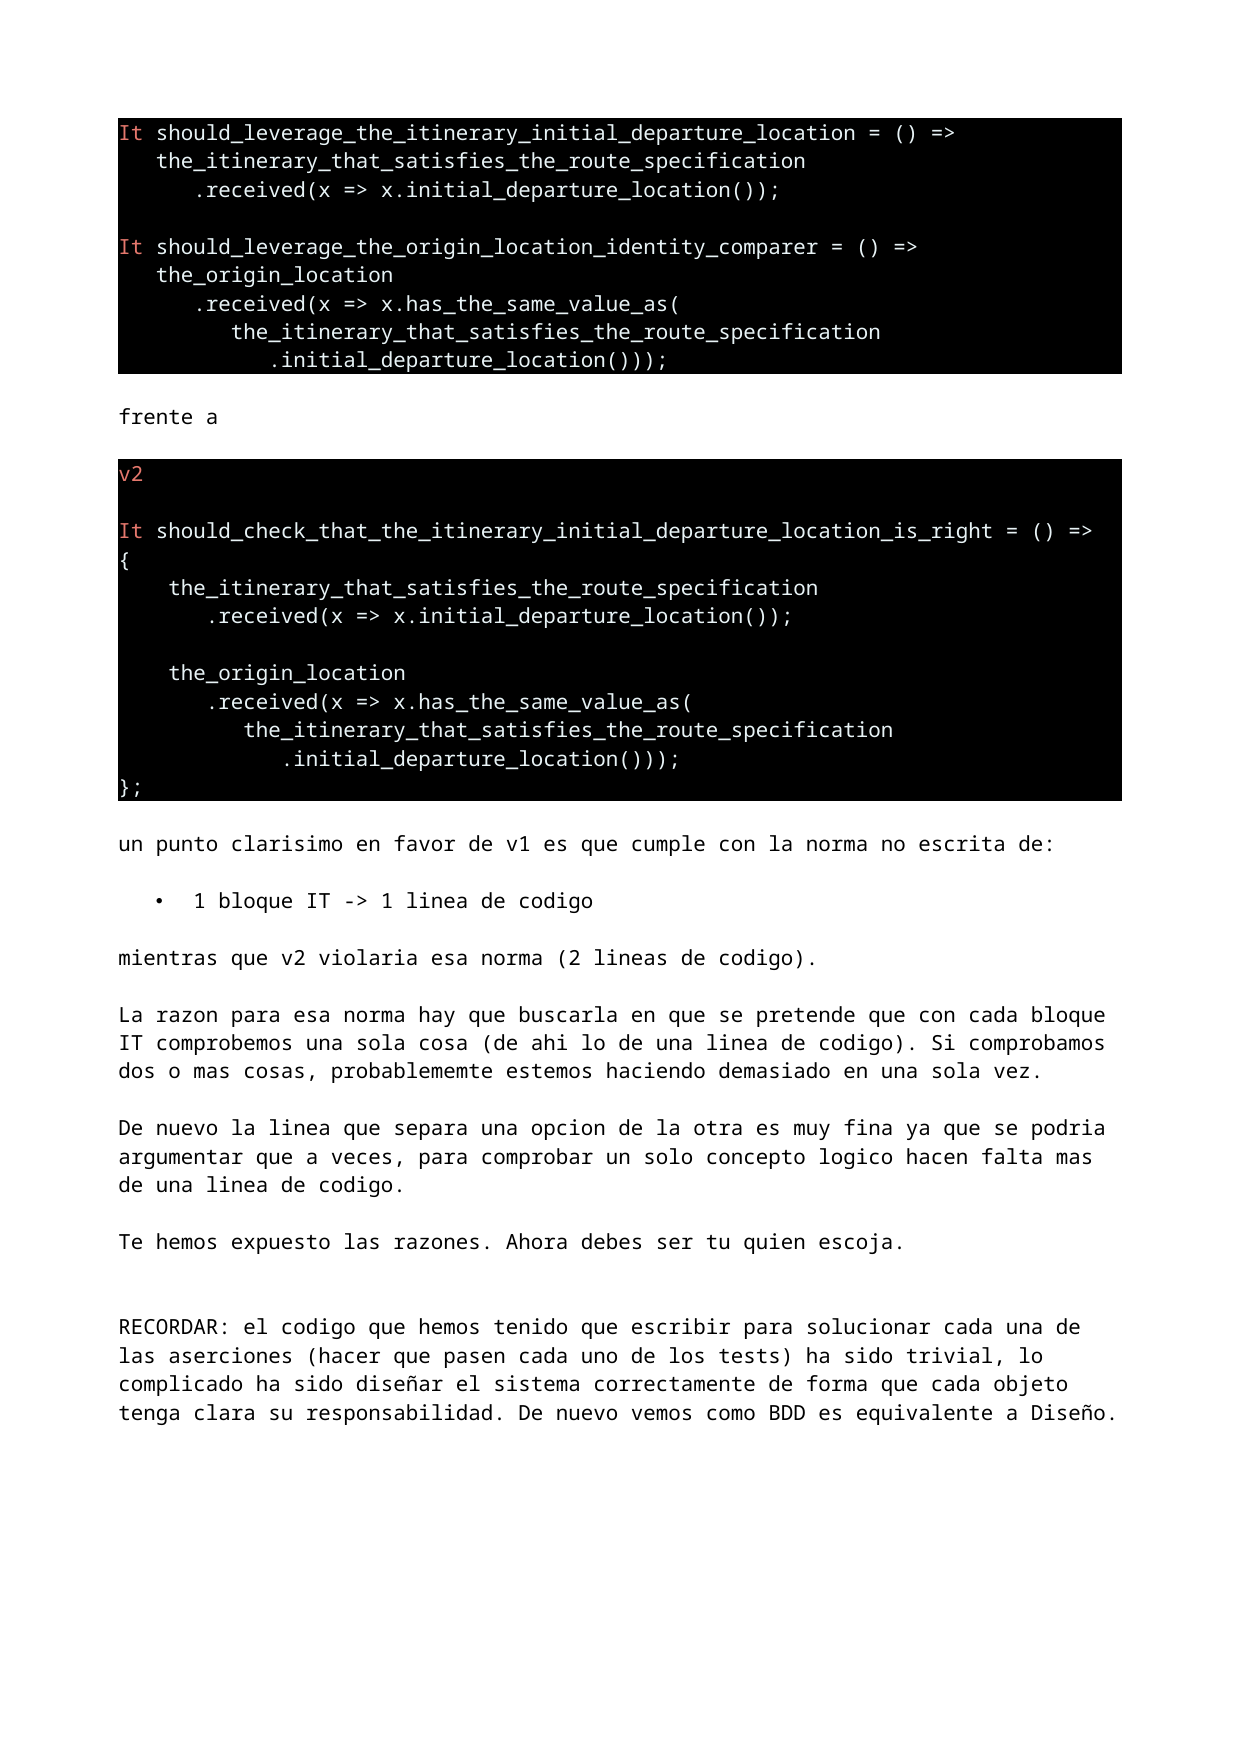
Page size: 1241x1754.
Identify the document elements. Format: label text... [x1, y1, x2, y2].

text frente a [118, 402, 1122, 431]
text the_itinerary_that_satisfies_the_route_specification [118, 573, 1122, 602]
text the_origin_location [118, 658, 1122, 687]
text .initial_departure_location())); [118, 744, 1122, 772]
text the_origin_location [118, 260, 1122, 289]
text the_itinerary_that_satisfies_the_route_specification [118, 317, 1122, 346]
text the_itinerary_that_satisfies_the_route_specification [118, 715, 1122, 744]
text the_itinerary_that_satisfies_the_route_specification [118, 147, 1122, 175]
text La razon para esa norma hay que buscarla en que se pretende que con cada bloque IT comprobemos una sola cosa (de ahi lo de una linea de codigo). Si comprobamos dos o mas cosas, probablememte estemos haciendo demasiado en una sola vez. [118, 1000, 1122, 1085]
text De nuevo la linea que separa una opcion de la otra es muy fina ya que se podria argumentar que a veces, para comprobar un solo concepto logico hacen falta mas de una linea de codigo. [118, 1113, 1122, 1199]
text }; [118, 772, 1122, 801]
text v2 [118, 459, 1122, 488]
text It should_leverage_the_itinerary_initial_departure_location = () => [118, 118, 1122, 147]
text { [118, 545, 1122, 573]
text .initial_departure_location())); [118, 346, 1122, 374]
text mientras que v2 violaria esa norma (2 lineas de codigo). [118, 943, 1122, 971]
text .received(x => x.has_the_same_value_as( [118, 289, 1122, 317]
text Te hemos expuesto las razones. Ahora debes ser tu quien escoja. [118, 1227, 1122, 1256]
text un punto clarisimo en favor de v1 es que cumple con la norma no escrita de: [118, 829, 1122, 857]
list 1 bloque IT -> 1 linea de codigo [156, 886, 1122, 914]
text .received(x => x.initial_departure_location()); [118, 175, 1122, 203]
text It should_check_that_the_itinerary_initial_departure_location_is_right = () => [118, 516, 1122, 545]
text .received(x => x.initial_departure_location()); [118, 602, 1122, 630]
text .received(x => x.has_the_same_value_as( [118, 687, 1122, 715]
text RECORDAR: el codigo que hemos tenido que escribir para solucionar cada una de las aserciones (hacer que pasen cada uno de los tests) ha sido trivial, lo complicado ha sido diseñar el sistema correctamente de forma que cada objeto tenga clara su responsabilidad. De nuevo vemos como BDD es equivalente a Diseño. [118, 1312, 1122, 1426]
text It should_leverage_the_origin_location_identity_comparer = () => [118, 232, 1122, 260]
